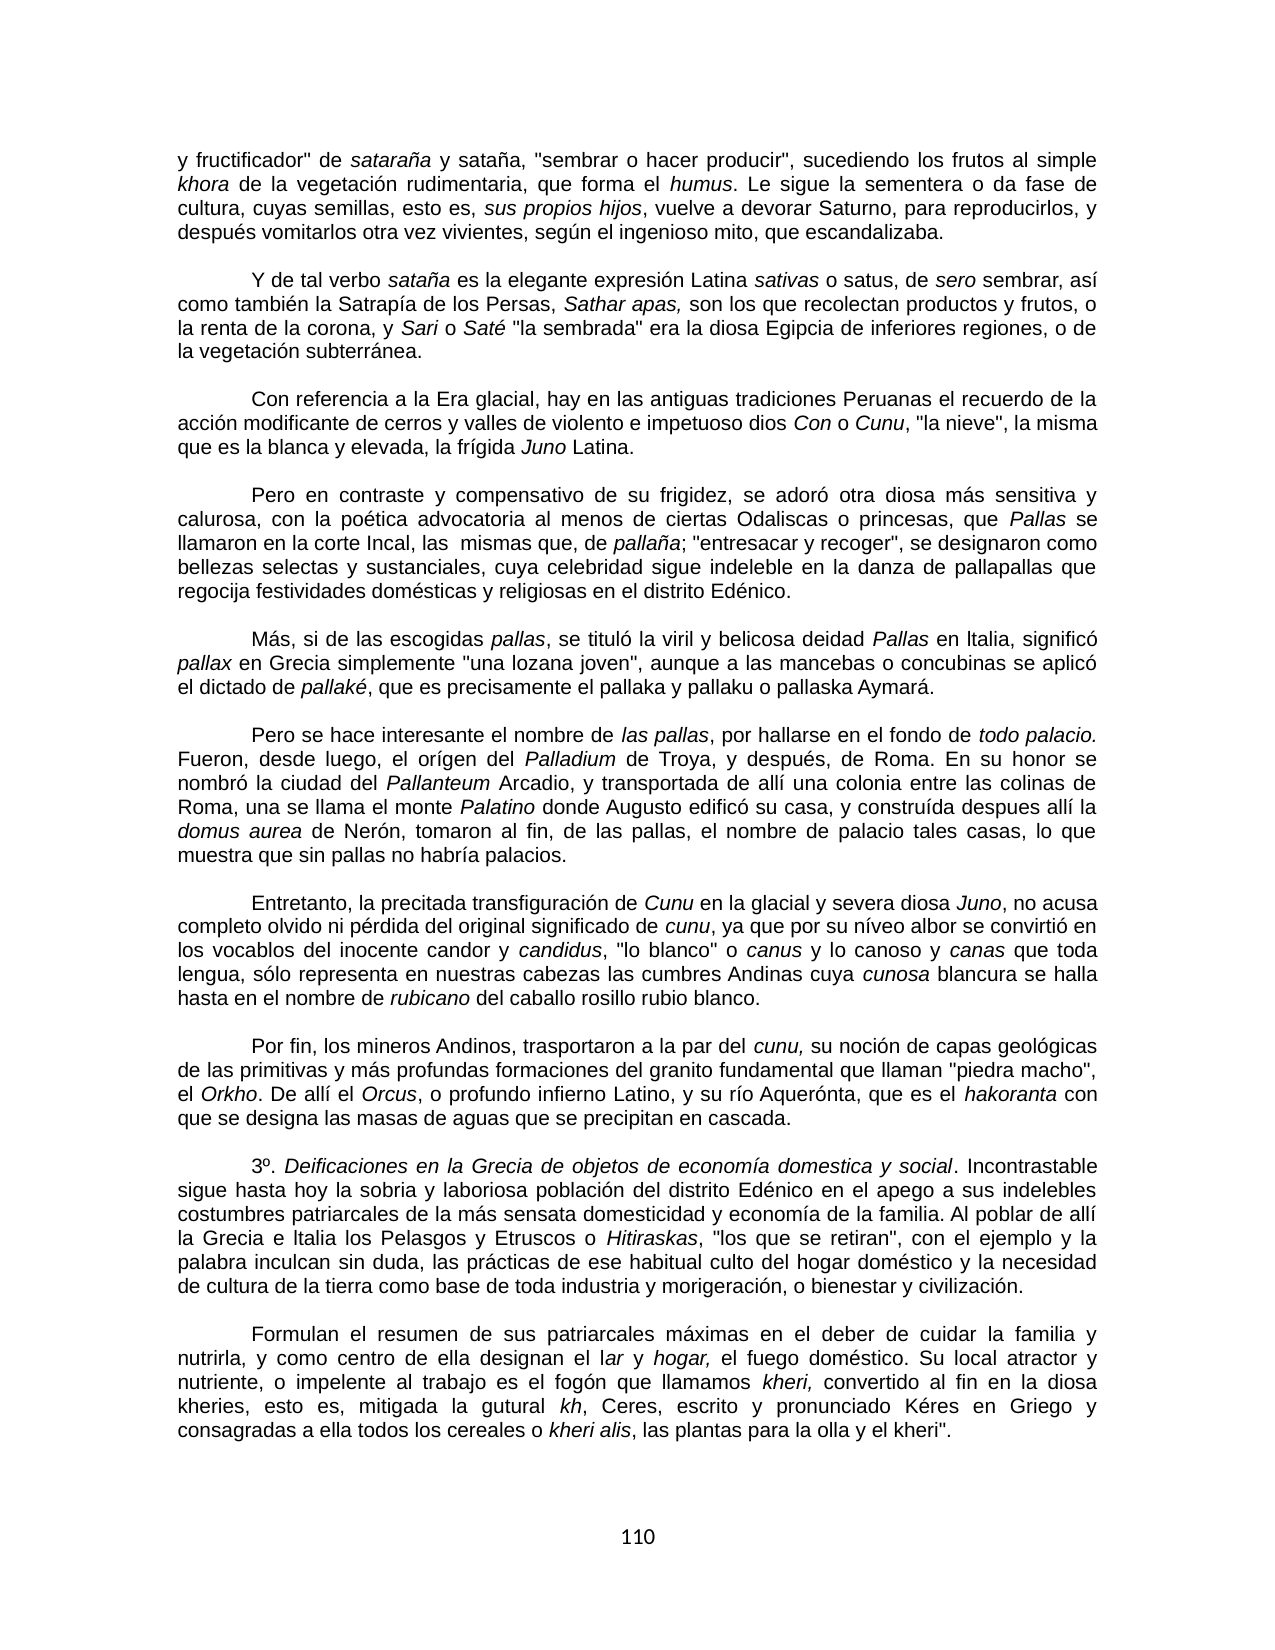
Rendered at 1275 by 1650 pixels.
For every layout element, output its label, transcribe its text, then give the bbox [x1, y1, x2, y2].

text y fructificador" de sataraña y sataña, "sembrar o hacer producir", sucediendo los frutos al simple khora de la vegetación rudimentaria, que forma el humus. Le sigue la sementera o da fase de cultura, cuyas semillas, esto es, sus propios hijos, vuelve a devorar Saturno, para reproducirlos, y después vomitarlos otra vez vivientes, según el ingenioso mito, que escandalizaba. [177, 148, 1098, 243]
text Entretanto, la precitada transfiguración de Cunu en la glacial y severa diosa Juno, no acusa completo olvido ni pérdida del original significado de cunu, ya que por su níveo albor se convirtió en los vocablos del inocente candor y candidus, "lo blanco" o canus y lo canoso y canas que toda lengua, sólo representa en nuestras cabezas las cumbres Andinas cuya cunosa blancura se halla hasta en el nombre de rubicano del caballo rosillo rubio blanco. [177, 890, 1098, 1010]
text Formulan el resumen de sus patriarcales máximas en el deber de cuidar la familia y nutrirla, y como centro de ella designan el lar y hogar, el fuego doméstico. Su local atractor y nutriente, o impelente al trabajo es el fogón que llamamos kheri, convertido al fin en la diosa kheries, esto es, mitigada la gutural kh, Ceres, escrito y pronunciado Kéres en Griego y consagradas a ella todos los cereales o kheri alis, las plantas para la olla y el kheri". [177, 1322, 1098, 1441]
text Por fin, los mineros Andinos, trasportaron a la par del cunu, su noción de capas geológicas de las primitivas y más profundas formaciones del granito fundamental que llaman "piedra macho", el Orkho. De allí el Orcus, o profundo infierno Latino, y su río Aquerónta, que es el hakoranta con que se designa las masas de aguas que se precipitan en cascada. [177, 1034, 1098, 1130]
text Pero se hace interesante el nombre de las pallas, por hallarse en el fondo de todo palacio. Fueron, desde luego, el orígen del Palladium de Troya, y después, de Roma. En su honor se nombró la ciudad del Pallanteum Arcadio, y transportada de allí una colonia entre las colinas de Roma, una se llama el monte Palatino donde Augusto edificó su casa, y construída despues allí la domus aurea de Nerón, tomaron al fin, de las pallas, el nombre de palacio tales casas, lo que muestra que sin pallas no habría palacios. [177, 723, 1098, 866]
text 3º. Deificaciones en la Grecia de objetos de economía domestica y social. Incontrastable sigue hasta hoy la sobria y laboriosa población del distrito Edénico en el apego a sus indelebles costumbres patriarcales de la más sensata domesticidad y economía de la familia. Al poblar de allí la Grecia e ltalia los Pelasgos y Etruscos o Hitiraskas, "los que se retiran", con el ejemplo y la palabra inculcan sin duda, las prácticas de ese habitual culto del hogar doméstico y la necesidad de cultura de la tierra como base de toda industria y morigeración, o bienestar y civilización. [177, 1154, 1098, 1298]
text Con referencia a la Era glacial, hay en las antiguas tradiciones Peruanas el recuerdo de la acción modificante de cerros y valles de violento e impetuoso dios Con o Cunu, "la nieve", la misma que es la blanca y elevada, la frígida Juno Latina. [177, 387, 1098, 459]
text Pero en contraste y compensativo de su frigidez, se adoró otra diosa más sensitiva y calurosa, con la poética advocatoria al menos de ciertas Odaliscas o princesas, que Pallas se llamaron en la corte Incal, las mismas que, de pallaña; "entresacar y recoger", se designaron como bellezas selectas y sustanciales, cuya celebridad sigue indeleble en la danza de pallapallas que regocija festividades domésticas y religiosas en el distrito Edénico. [177, 483, 1098, 603]
text Y de tal verbo sataña es la elegante expresión Latina sativas o satus, de sero sembrar, así como también la Satrapía de los Persas, Sathar apas, son los que recolectan productos y frutos, o la renta de la corona, y Sari o Saté "la sembrada" era la diosa Egipcia de inferiores regiones, o de la vegetación subterránea. [177, 267, 1098, 363]
text Más, si de las escogidas pallas, se tituló la viril y belicosa deidad Pallas en ltalia, significó pallax en Grecia simplemente "una lozana joven", aunque a las mancebas o concubinas se aplicó el dictado de pallaké, que es precisamente el pallaka y pallaku o pallaska Aymará. [177, 627, 1098, 699]
